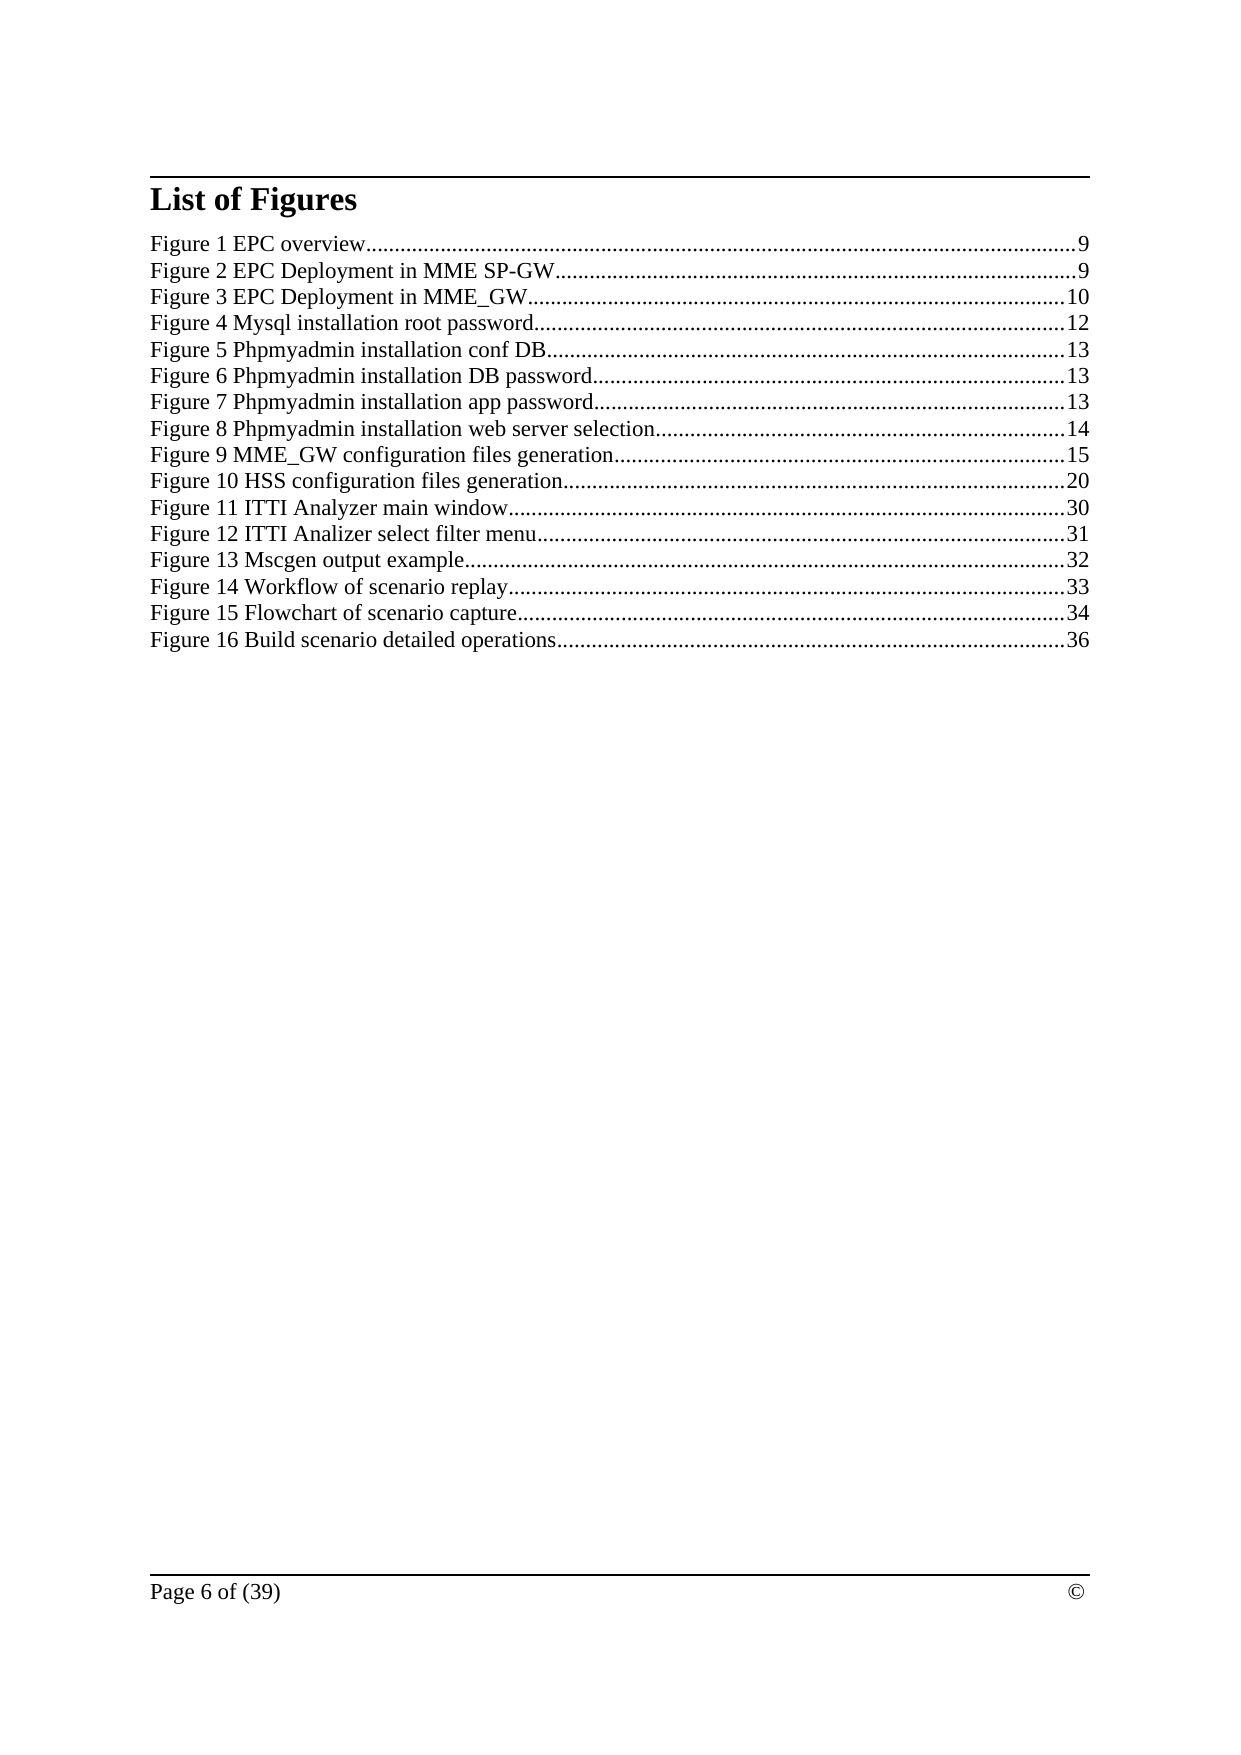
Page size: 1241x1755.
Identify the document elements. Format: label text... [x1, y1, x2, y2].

text Figure 12 ITTI Analizer select filter menu 31 [150, 520, 1090, 547]
text Figure 2 EPC Deployment in MME SP-GW 9 [150, 257, 1090, 283]
text Figure 3 EPC Deployment in MME_GW 10 [150, 283, 1090, 309]
text Figure 14 Workflow of scenario replay 33 [150, 573, 1090, 599]
text Figure 13 Mscgen output example 32 [150, 547, 1090, 573]
text Figure 6 Phpmyadmin installation DB password 13 [150, 362, 1090, 388]
text Figure 1 EPC overview 9 [150, 230, 1090, 257]
text Figure 5 Phpmyadmin installation conf DB 13 [150, 336, 1090, 362]
text Figure 9 MME_GW configuration files generation 15 [150, 441, 1090, 467]
subtitle List of Figures [150, 179, 1090, 218]
text Figure 16 Build scenario detailed operations 36 [150, 626, 1090, 652]
text Figure 11 ITTI Analyzer main window 30 [150, 494, 1090, 520]
text Figure 8 Phpmyadmin installation web server selection 14 [150, 415, 1090, 441]
text Figure 4 Mysql installation root password 12 [150, 309, 1090, 336]
text Figure 7 Phpmyadmin installation app password 13 [150, 388, 1090, 415]
text Figure 15 Flowchart of scenario capture 34 [150, 599, 1090, 626]
text Figure 10 HSS configuration files generation 20 [150, 467, 1090, 494]
